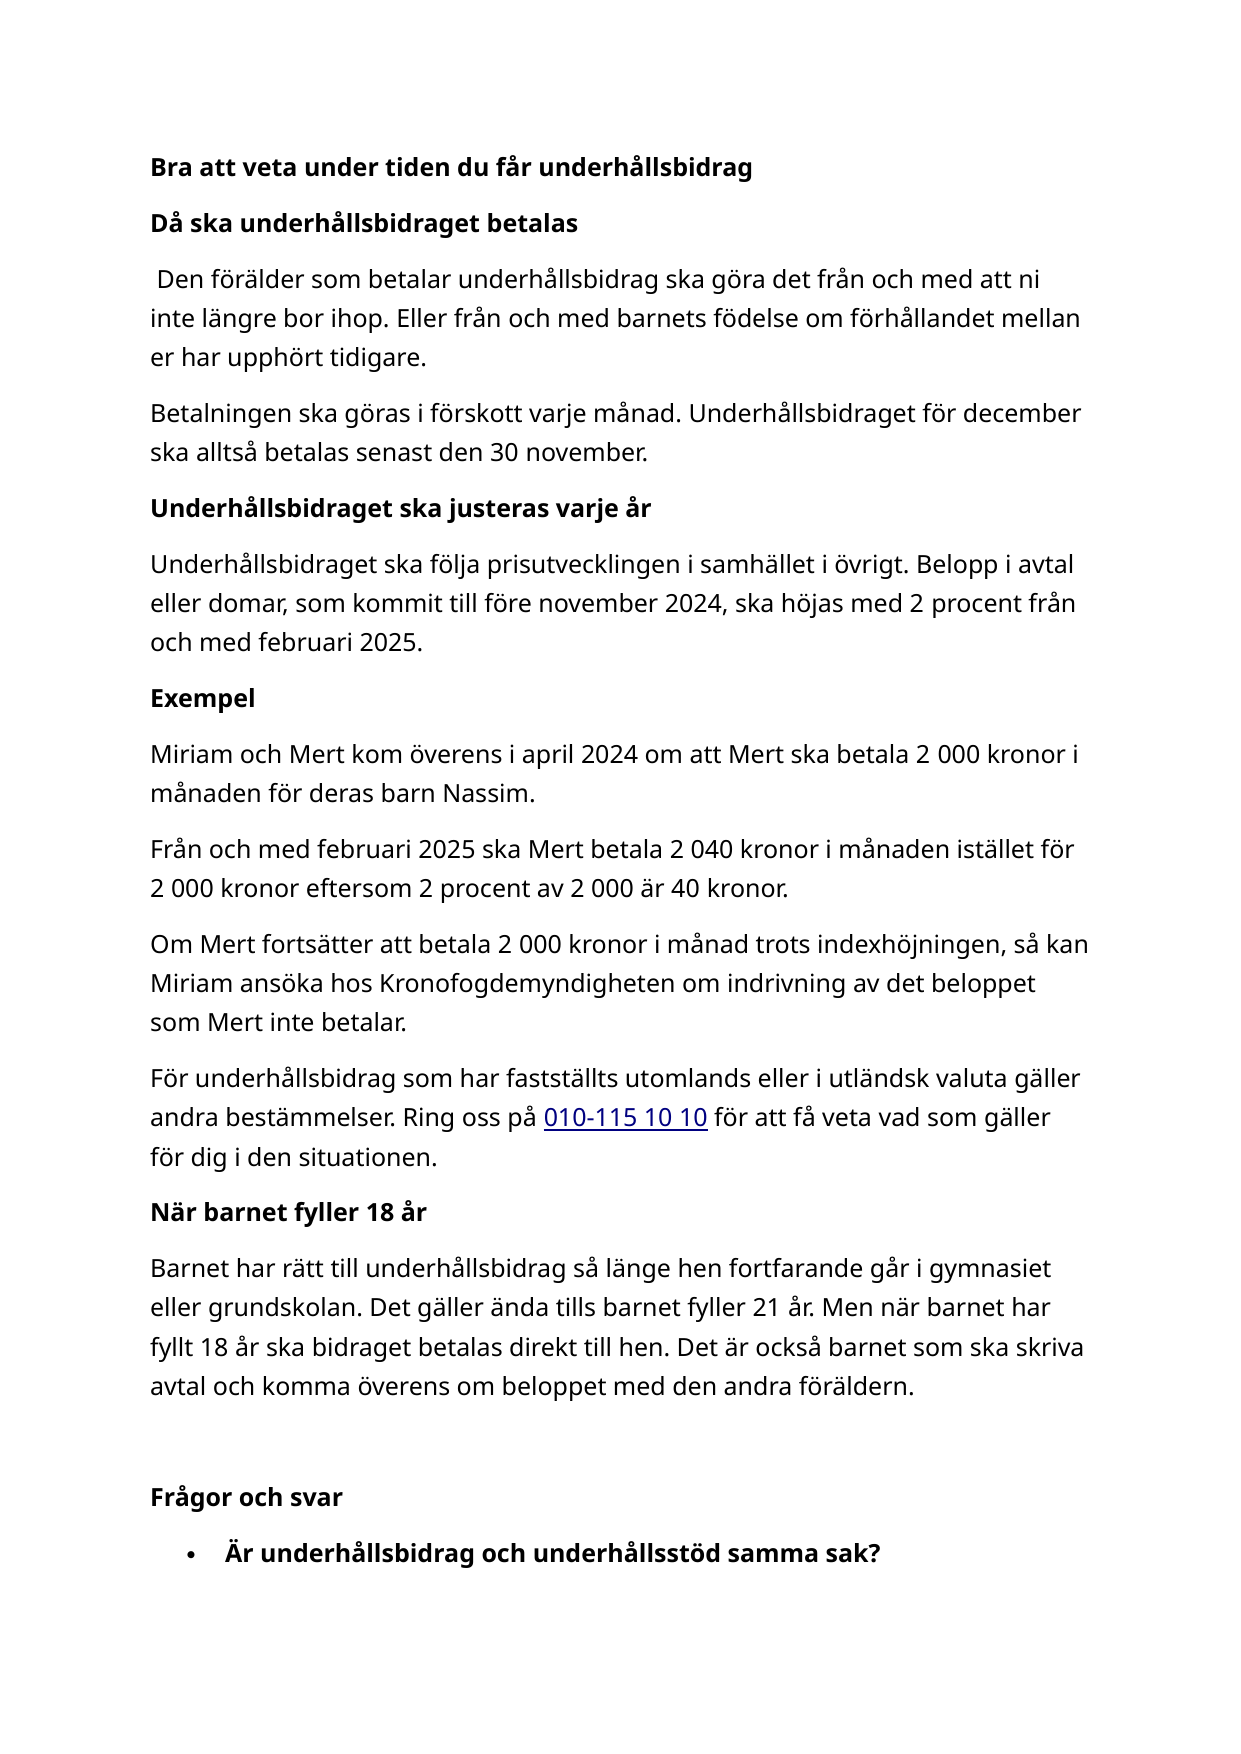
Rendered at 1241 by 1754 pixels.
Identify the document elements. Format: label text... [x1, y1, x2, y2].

text För underhållsbidrag som har fastställts utomlands eller i utländsk valuta gäller andra bestämmelser. Ring oss på 010‑115 10 10 för att få veta vad som gäller för dig i den situationen. [150, 1061, 1090, 1173]
text Underhållsbidraget ska följa prisutvecklingen i samhället i övrigt. Belopp i avtal eller domar, som kommit till före november 2024, ska höjas med 2 procent från och med februari 2025. [150, 547, 1090, 659]
text Exempel [150, 681, 1090, 715]
text Bra att veta under tiden du får underhållsbidrag [150, 150, 1090, 184]
text Frågor och svar [150, 1480, 1090, 1514]
text Betalningen ska göras i förskott varje månad. Underhållsbidraget för december ska alltså betalas senast den 30 november. [150, 396, 1090, 469]
text Barnet har rätt till underhållsbidrag så länge hen fortfarande går i gymnasiet eller grundskolan. Det gäller ända tills barnet fyller 21 år. Men när barnet har fyllt 18 år ska bidraget betalas direkt till hen. Det är också barnet som ska skriva avtal och komma överens om beloppet med den andra föräldern. [150, 1251, 1090, 1402]
text Från och med februari 2025 ska Mert betala 2 040 kronor i månaden istället för 2 000 kronor eftersom 2 procent av 2 000 är 40 kronor. [150, 832, 1090, 905]
text Då ska underhållsbidraget betalas [150, 206, 1090, 240]
text Om Mert fortsätter att betala 2 000 kronor i månad trots indexhöjningen, så kan Miriam ansöka hos Kronofogdemyndigheten om indrivning av det beloppet som Mert inte betalar. [150, 927, 1090, 1039]
text När barnet fyller 18 år [150, 1195, 1090, 1229]
text Den förälder som betalar underhållsbidrag ska göra det från och med att ni inte längre bor ihop. Eller från och med barnets födelse om förhållandet mellan er har upphört tidigare. [150, 262, 1090, 374]
list Är underhållsbidrag och underhållsstöd samma sak? [187, 1536, 1090, 1570]
text Miriam och Mert kom överens i april 2024 om att Mert ska betala 2 000 kronor i månaden för deras barn Nassim. [150, 737, 1090, 810]
text Underhållsbidraget ska justeras varje år [150, 491, 1090, 525]
